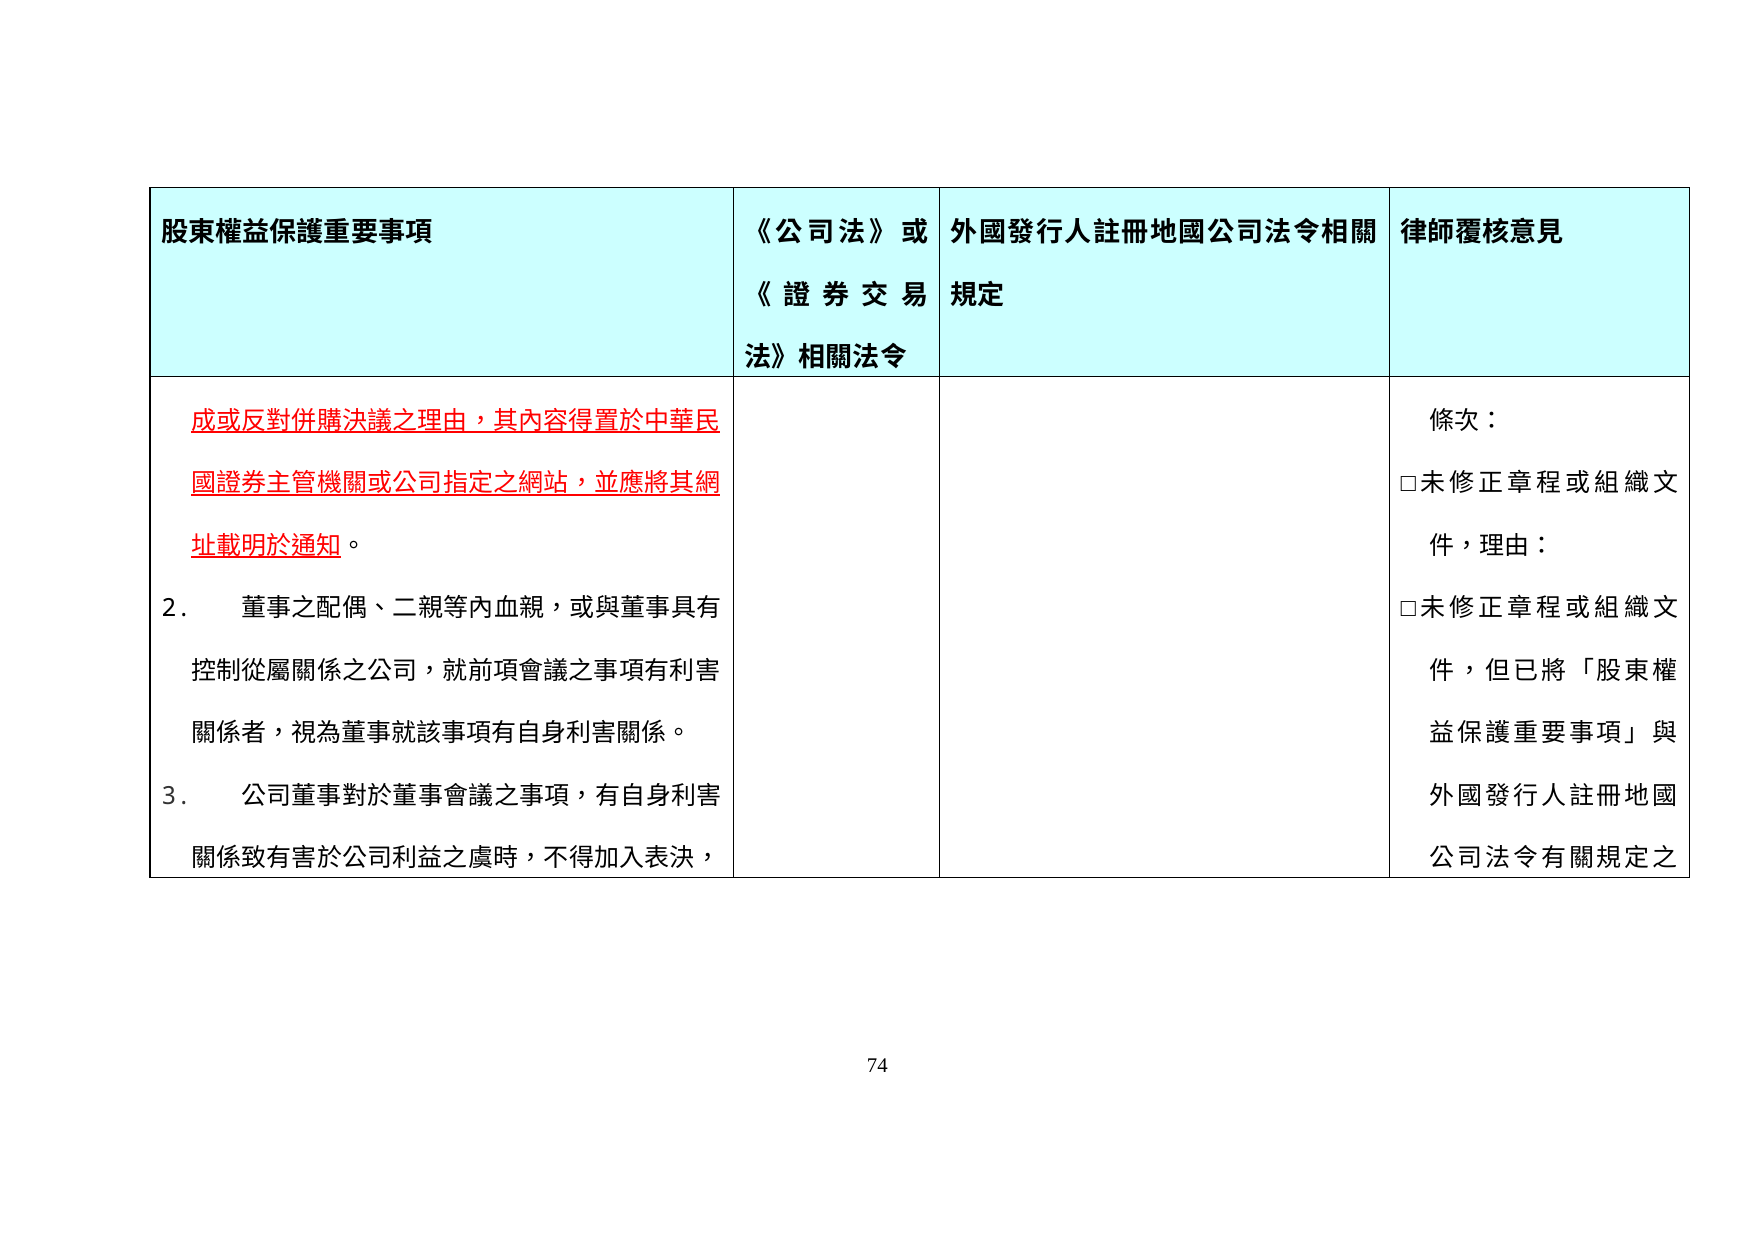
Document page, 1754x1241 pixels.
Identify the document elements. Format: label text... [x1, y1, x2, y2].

table_header 股東權益保護重要事項 [151, 188, 733, 376]
table_header 外國發行人註冊地國公司法令相關規定 [940, 188, 1389, 376]
table_cell 成或反對併購決議之理由，其內容得置於中華民國證券主管機關或公司指定之網站，並應將其網址載明於通知。 董事之配偶、二親等內血親，或與董事具有控制從屬關係之公司，就前項會議之事項有利害關係者，視為董事就該事項有自身利害關係。 公司董事對於董事會議之事項，有自身利害關係致有害於公司利益之虞時，不得加入表決， [151, 377, 733, 877]
table_cell [940, 377, 1389, 877]
table_header 律師覆核意見 [1390, 188, 1689, 376]
table_header 《公司法》或《證券交易法》相關法令 [734, 188, 939, 376]
table_cell 條次： □未修正章程或組織文件，理由： □未修正章程或組織文件，但已將「股東權益保護重要事項」與外國發行人註冊地國公司法令有關規定之 [1390, 377, 1689, 877]
table_cell [734, 377, 939, 877]
